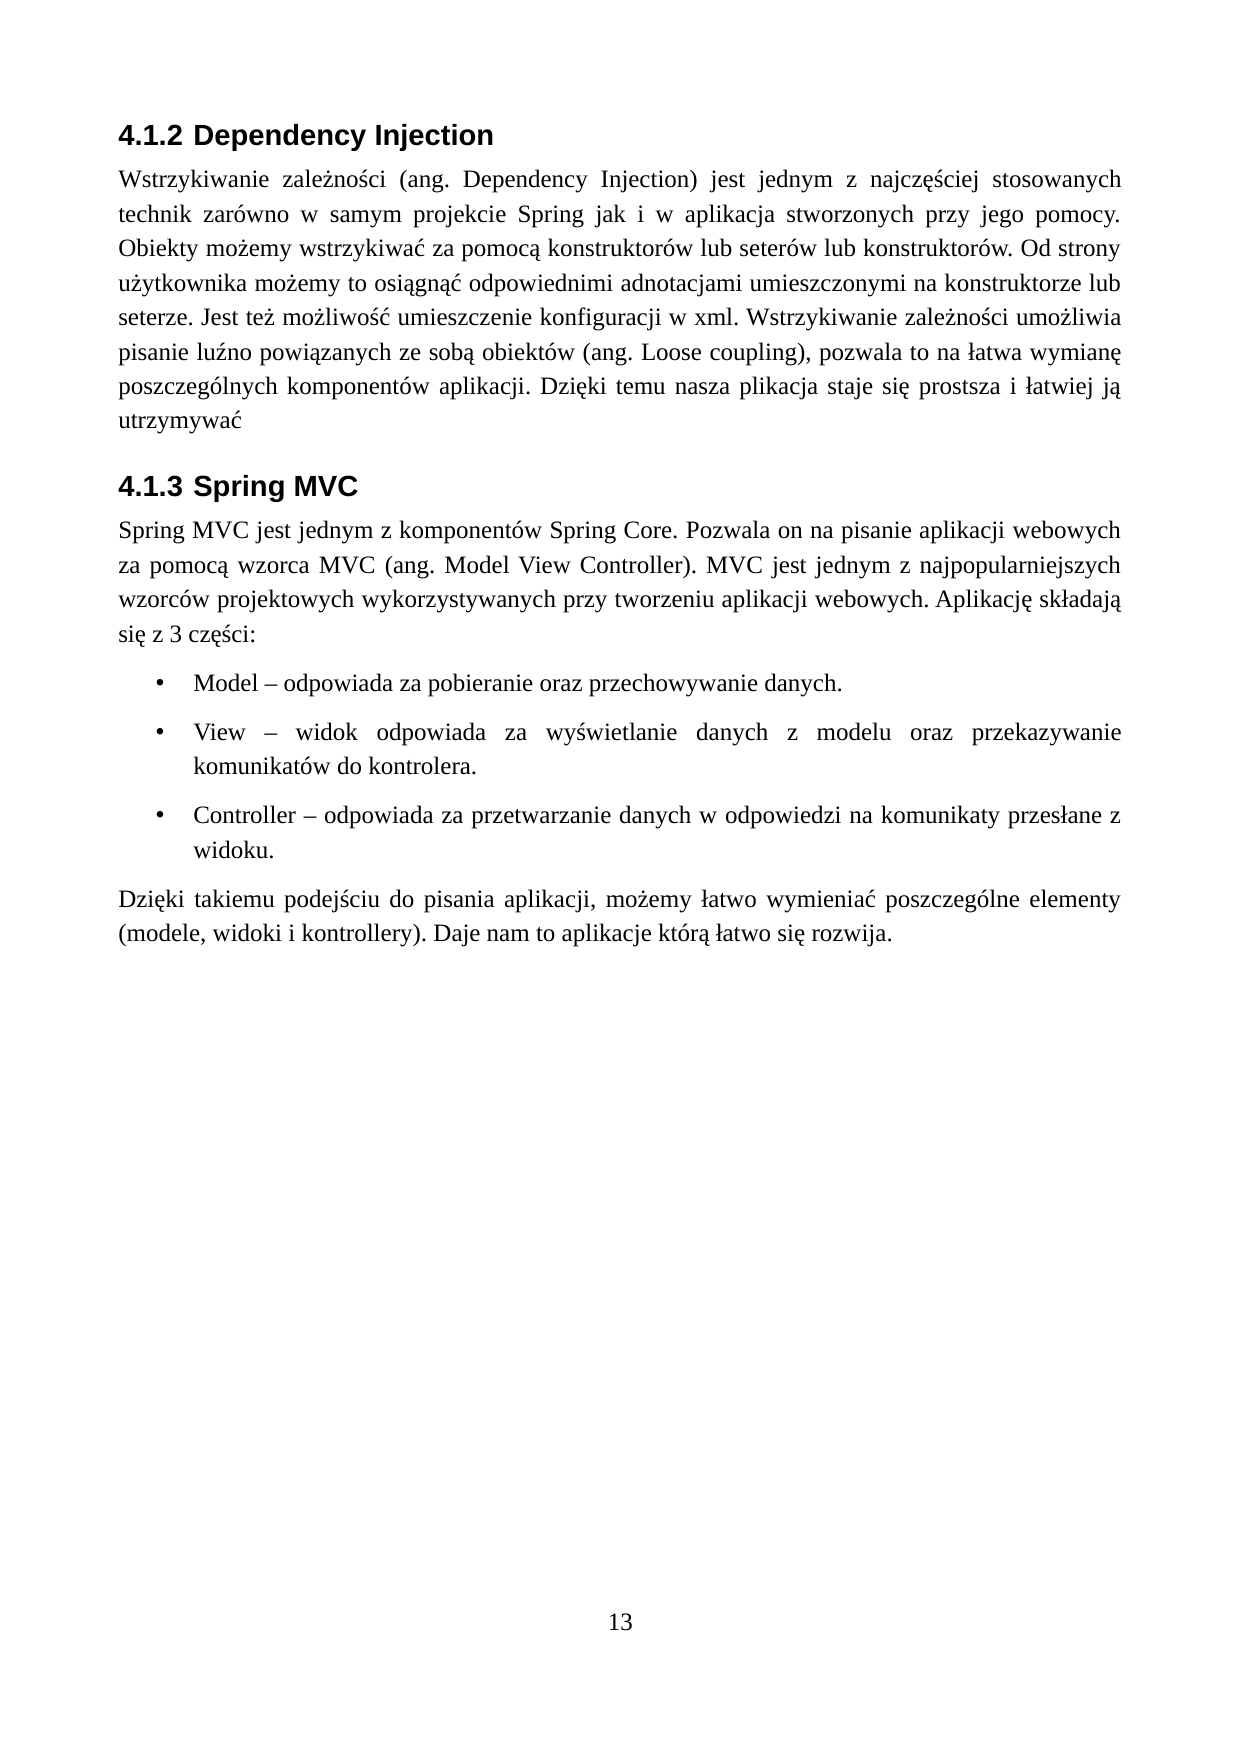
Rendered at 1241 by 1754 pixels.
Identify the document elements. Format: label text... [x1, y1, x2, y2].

list Model – odpowiada za pobieranie oraz przechowywanie danych. [156, 668, 1122, 696]
text Wstrzykiwanie zależności (ang. Dependency Injection) jest jednym z najczęściej stosowanych technik zarówno w samym projekcie Spring jak i w aplikacja stworzonych przy jego pomocy. Obiekty możemy wstrzykiwać za pomocą konstruktorów lub seterów lub konstruktorów. Od strony użytkownika możemy to osiągnąć odpowiednimi adnotacjami umieszczonymi na konstruktorze lub seterze. Jest też możliwość umieszczenie konfiguracji w xml. Wstrzykiwanie zależności umożliwia pisanie luźno powiązanych ze sobą obiektów (ang. Loose coupling), pozwala to na łatwa wymianę poszczególnych komponentów aplikacji. Dzięki temu nasza plikacja staje się prostsza i łatwiej ją utrzymywać [118, 164, 1122, 434]
text Dzięki takiemu podejściu do pisania aplikacji, możemy łatwo wymieniać poszczególne elementy (modele, widoki i kontrollery). Daje nam to aplikacje którą łatwo się rozwija. [118, 884, 1122, 947]
subtitle Dependency Injection [118, 118, 1122, 152]
list Controller – odpowiada za przetwarzanie danych w odpowiedzi na komunikaty przesłane z widoku. [156, 800, 1122, 863]
list View – widok odpowiada za wyświetlanie danych z modelu oraz przekazywanie komunikatów do kontrolera. [156, 717, 1122, 780]
subtitle Spring MVC [118, 469, 1122, 503]
text Spring MVC jest jednym z komponentów Spring Core. Pozwala on na pisanie aplikacji webowych za pomocą wzorca MVC (ang. Model View Controller). MVC jest jednym z najpopularniejszych wzorców projektowych wykorzystywanych przy tworzeniu aplikacji webowych. Aplikację składają się z 3 części: [118, 515, 1122, 647]
